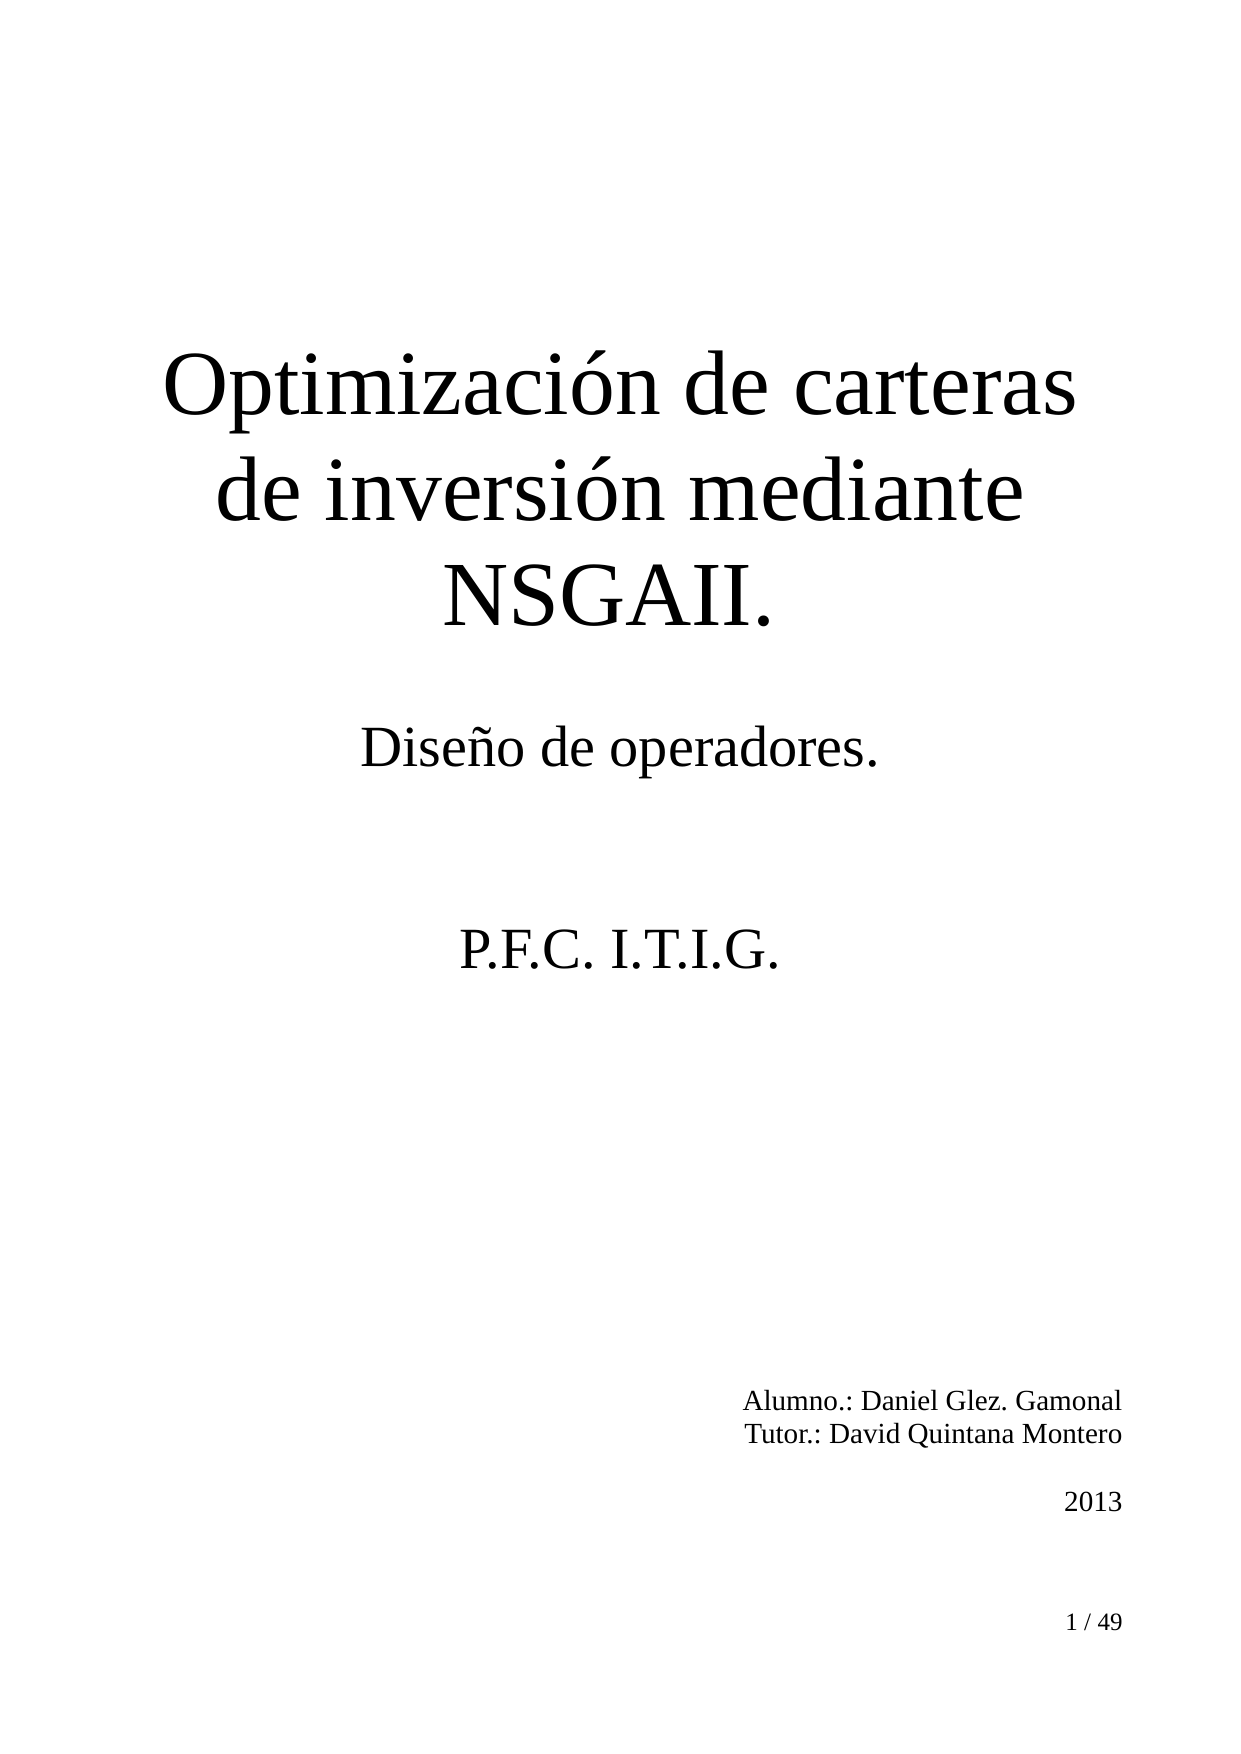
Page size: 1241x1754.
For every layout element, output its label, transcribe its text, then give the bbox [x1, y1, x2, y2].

text Optimización de carteras de inversión mediante NSGAII. [118, 329, 1122, 645]
text Diseño de operadores. [118, 712, 1122, 779]
text 2013 [118, 1484, 1122, 1517]
text Tutor.: David Quintana Montero [118, 1417, 1122, 1450]
text P.F.C. I.T.I.G. [118, 913, 1122, 981]
text Alumno.: Daniel Glez. Gamonal [118, 1383, 1122, 1417]
